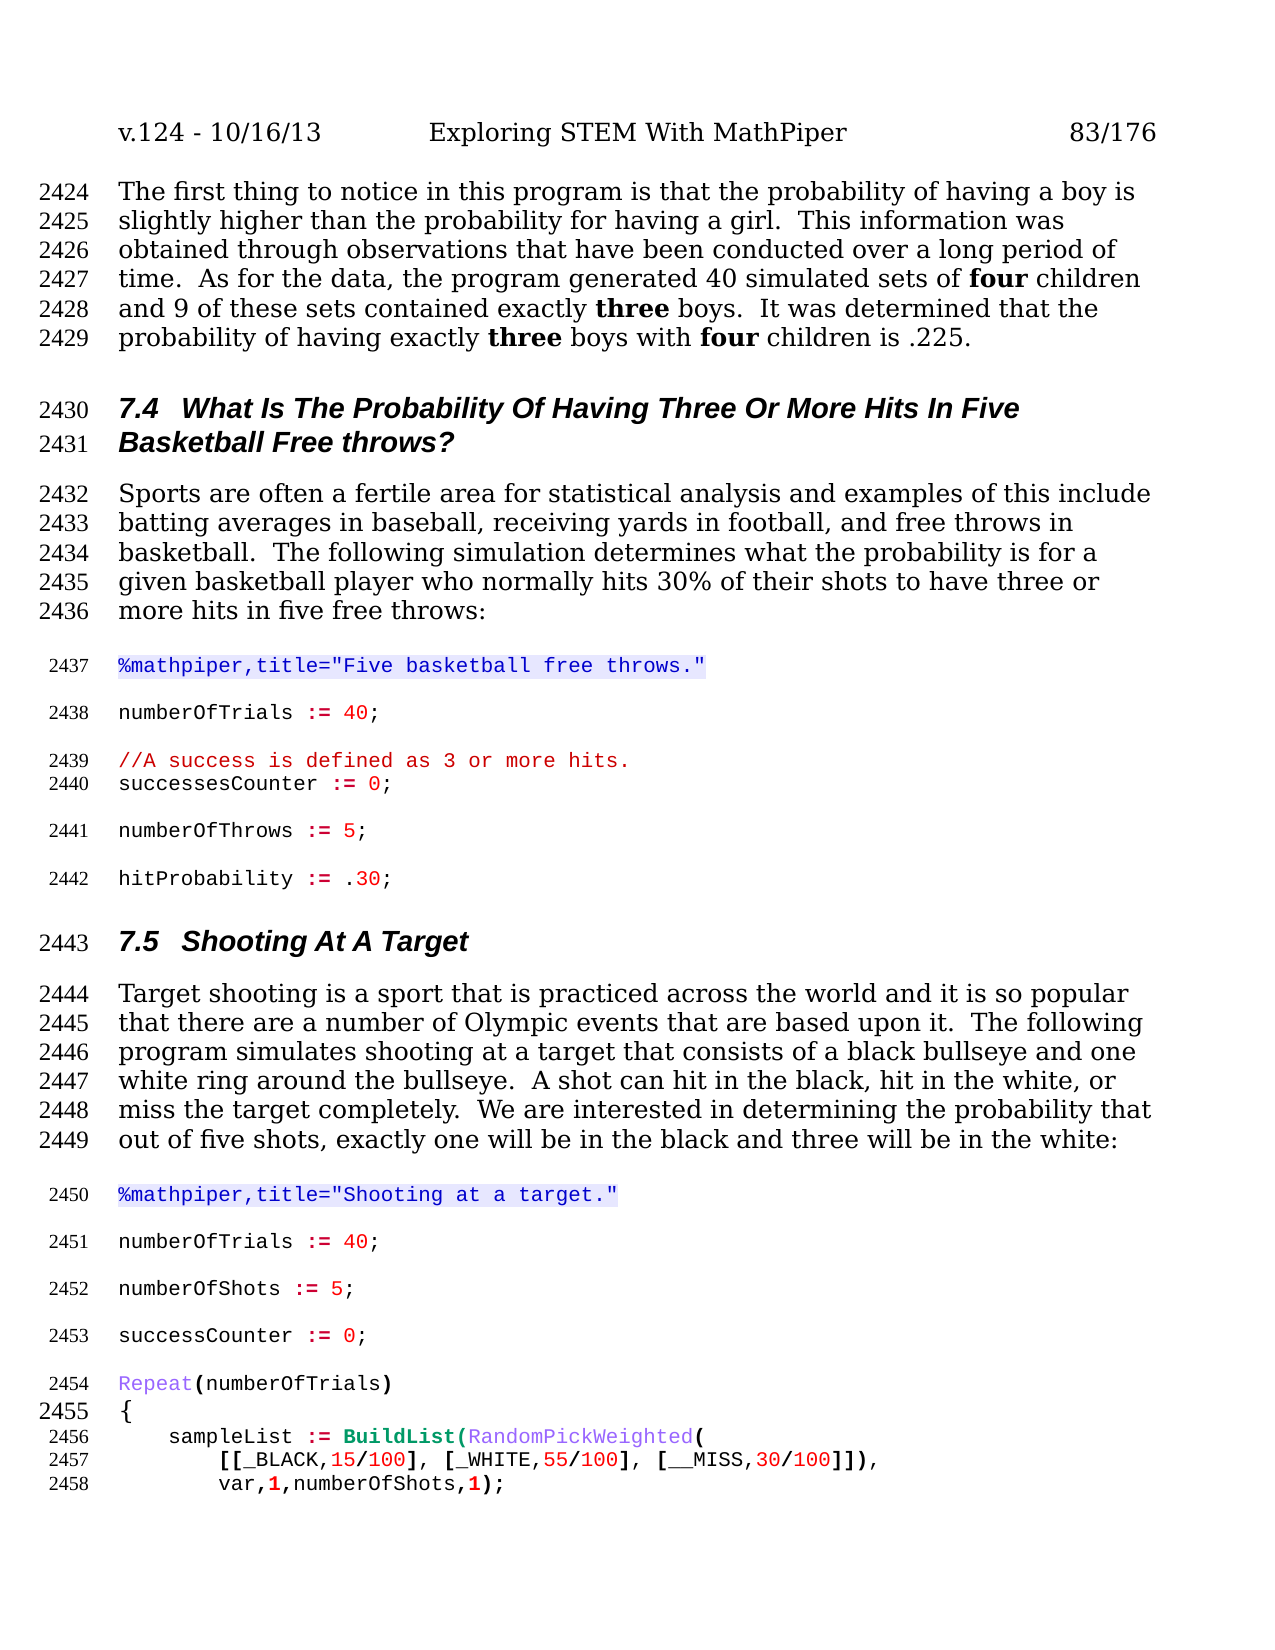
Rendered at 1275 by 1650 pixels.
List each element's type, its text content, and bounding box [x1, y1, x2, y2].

text %mathpiper,title="Shooting at a target." [118, 1184, 1157, 1207]
text [[_BLACK,15/100], [_WHITE,55/100], [__MISS,30/100]]), [118, 1449, 1157, 1473]
subtitle Shooting At A Target [118, 924, 1157, 958]
text The first thing to notice in this program is that the probability of having a boy is slightly higher than the probability for having a girl. This information was obtained through observations that have been conducted over a long period of time. As for the data, the program generated 40 simulated sets of four children and 9 of these sets contained exactly three boys. It was determined that the probability of having exactly three boys with four children is .225. [118, 177, 1157, 352]
text hitProbability := .30; [118, 868, 1157, 891]
text numberOfThrows := 5; [118, 821, 1157, 844]
text numberOfTrials := 40; [118, 1231, 1157, 1254]
text successesCounter := 0; [118, 773, 1157, 797]
text numberOfTrials := 40; [118, 702, 1157, 726]
text %mathpiper,title="Five basketball free throws." [118, 655, 1157, 679]
text { [118, 1396, 1157, 1426]
text numberOfShots := 5; [118, 1278, 1157, 1302]
text //A success is defined as 3 or more hits. [118, 749, 1157, 773]
text successCounter := 0; [118, 1326, 1157, 1349]
text Sports are often a fertile area for statistical analysis and examples of this include batting averages in baseball, receiving yards in football, and free throws in basketball. The following simulation determines what the probability is for a given basketball player who normally hits 30% of their shots to have three or more hits in five free throws: [118, 479, 1157, 625]
text Target shooting is a sport that is practiced across the world and it is so popular that there are a number of Olympic events that are based upon it. The following program simulates shooting at a target that consists of a black bullseye and one white ring around the bullseye. A shot can hit in the black, hit in the white, or miss the target completely. We are interested in determining the probability that out of five shots, exactly one will be in the black and three will be in the white: [118, 979, 1157, 1154]
subtitle What Is The Probability Of Having Three Or More Hits In Five Basketball Free throws? [118, 391, 1157, 458]
text sampleList := BuildList(RandomPickWeighted( [118, 1426, 1157, 1449]
text var,1,numberOfShots,1); [118, 1473, 1157, 1497]
text Repeat(numberOfTrials) [118, 1373, 1157, 1396]
